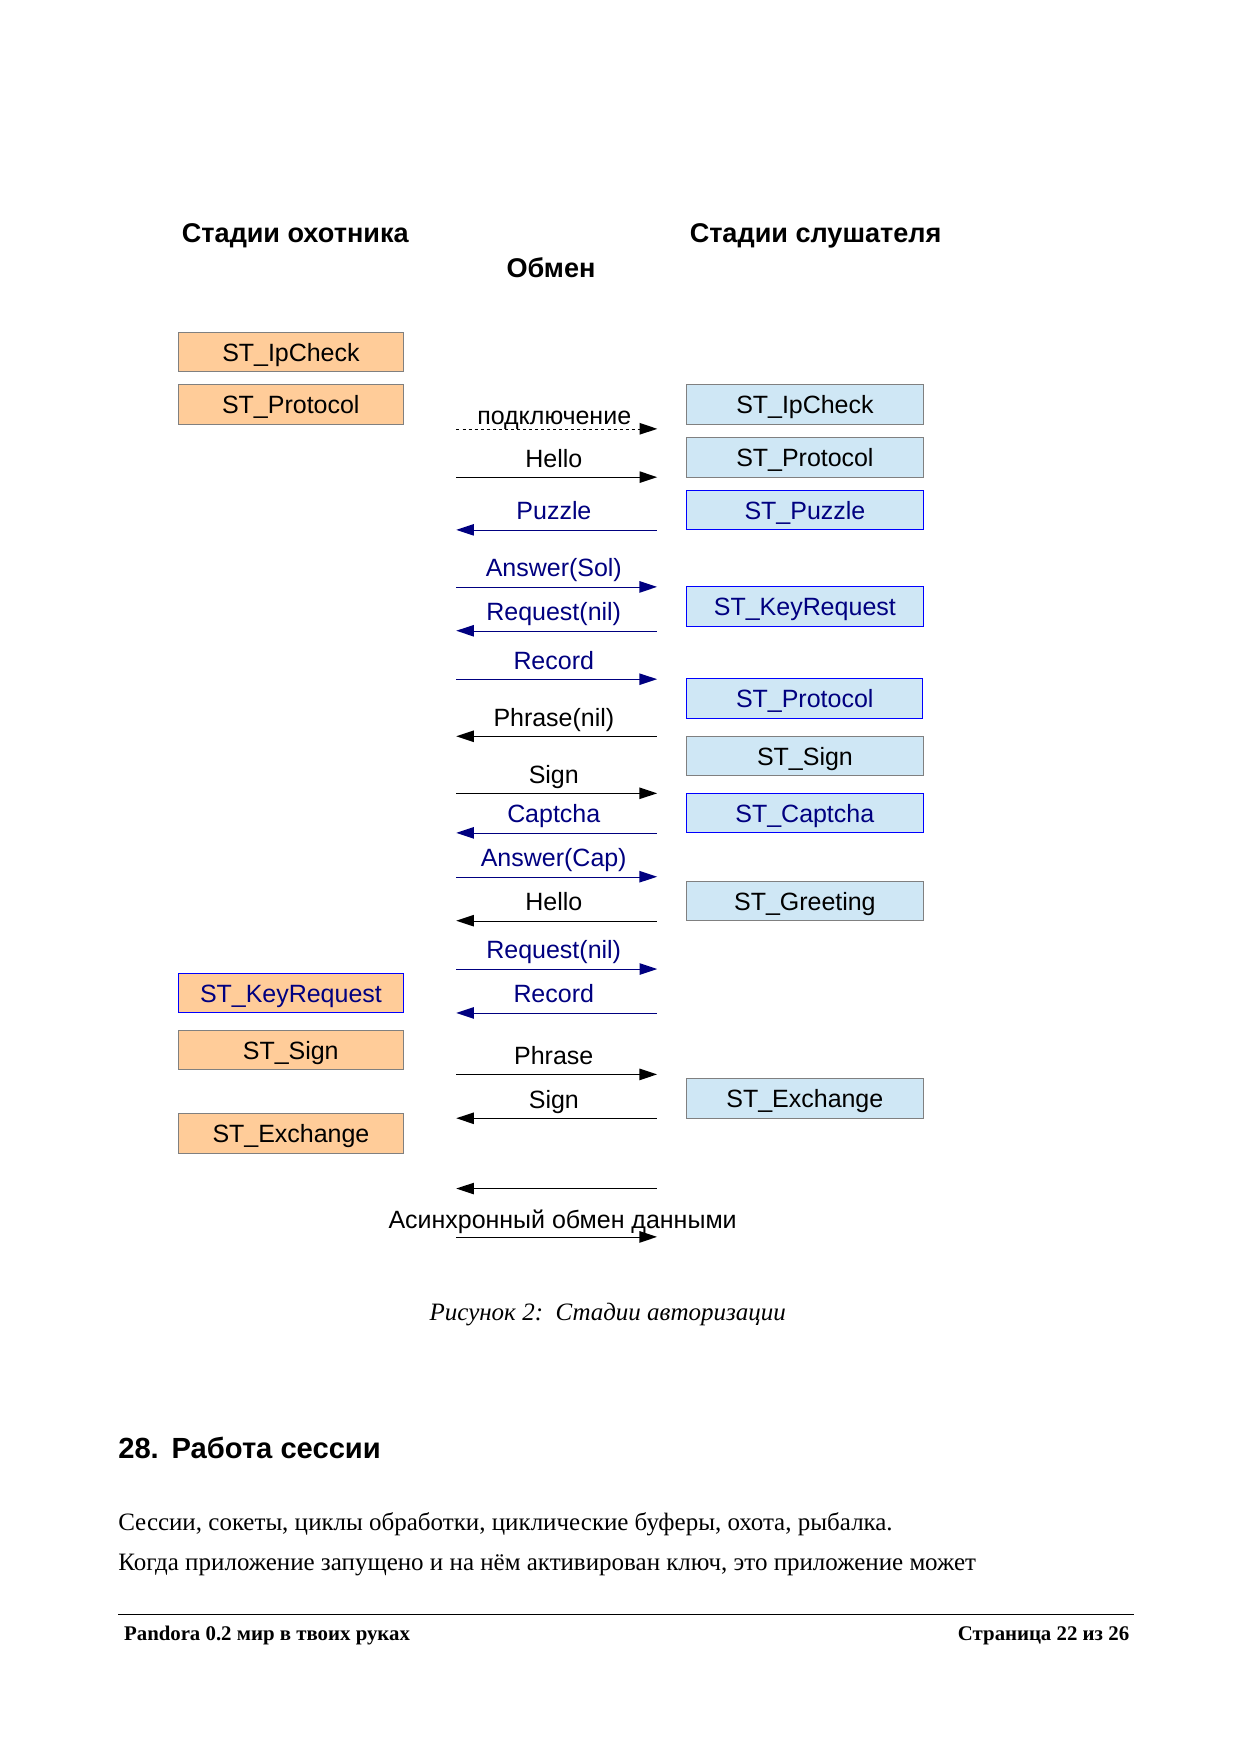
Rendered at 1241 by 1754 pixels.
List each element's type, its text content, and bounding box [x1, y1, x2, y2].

subtitle Работа сессии [118, 1431, 1134, 1465]
text Когда приложение запущено и на нём активирован ключ, это приложение может [118, 1547, 1134, 1576]
text Сессии, сокеты, циклы обработки, циклические буферы, охота, рыбалка. [118, 1507, 1134, 1536]
text Рисунок 2: Стадии авторизации [108, 1297, 1109, 1325]
